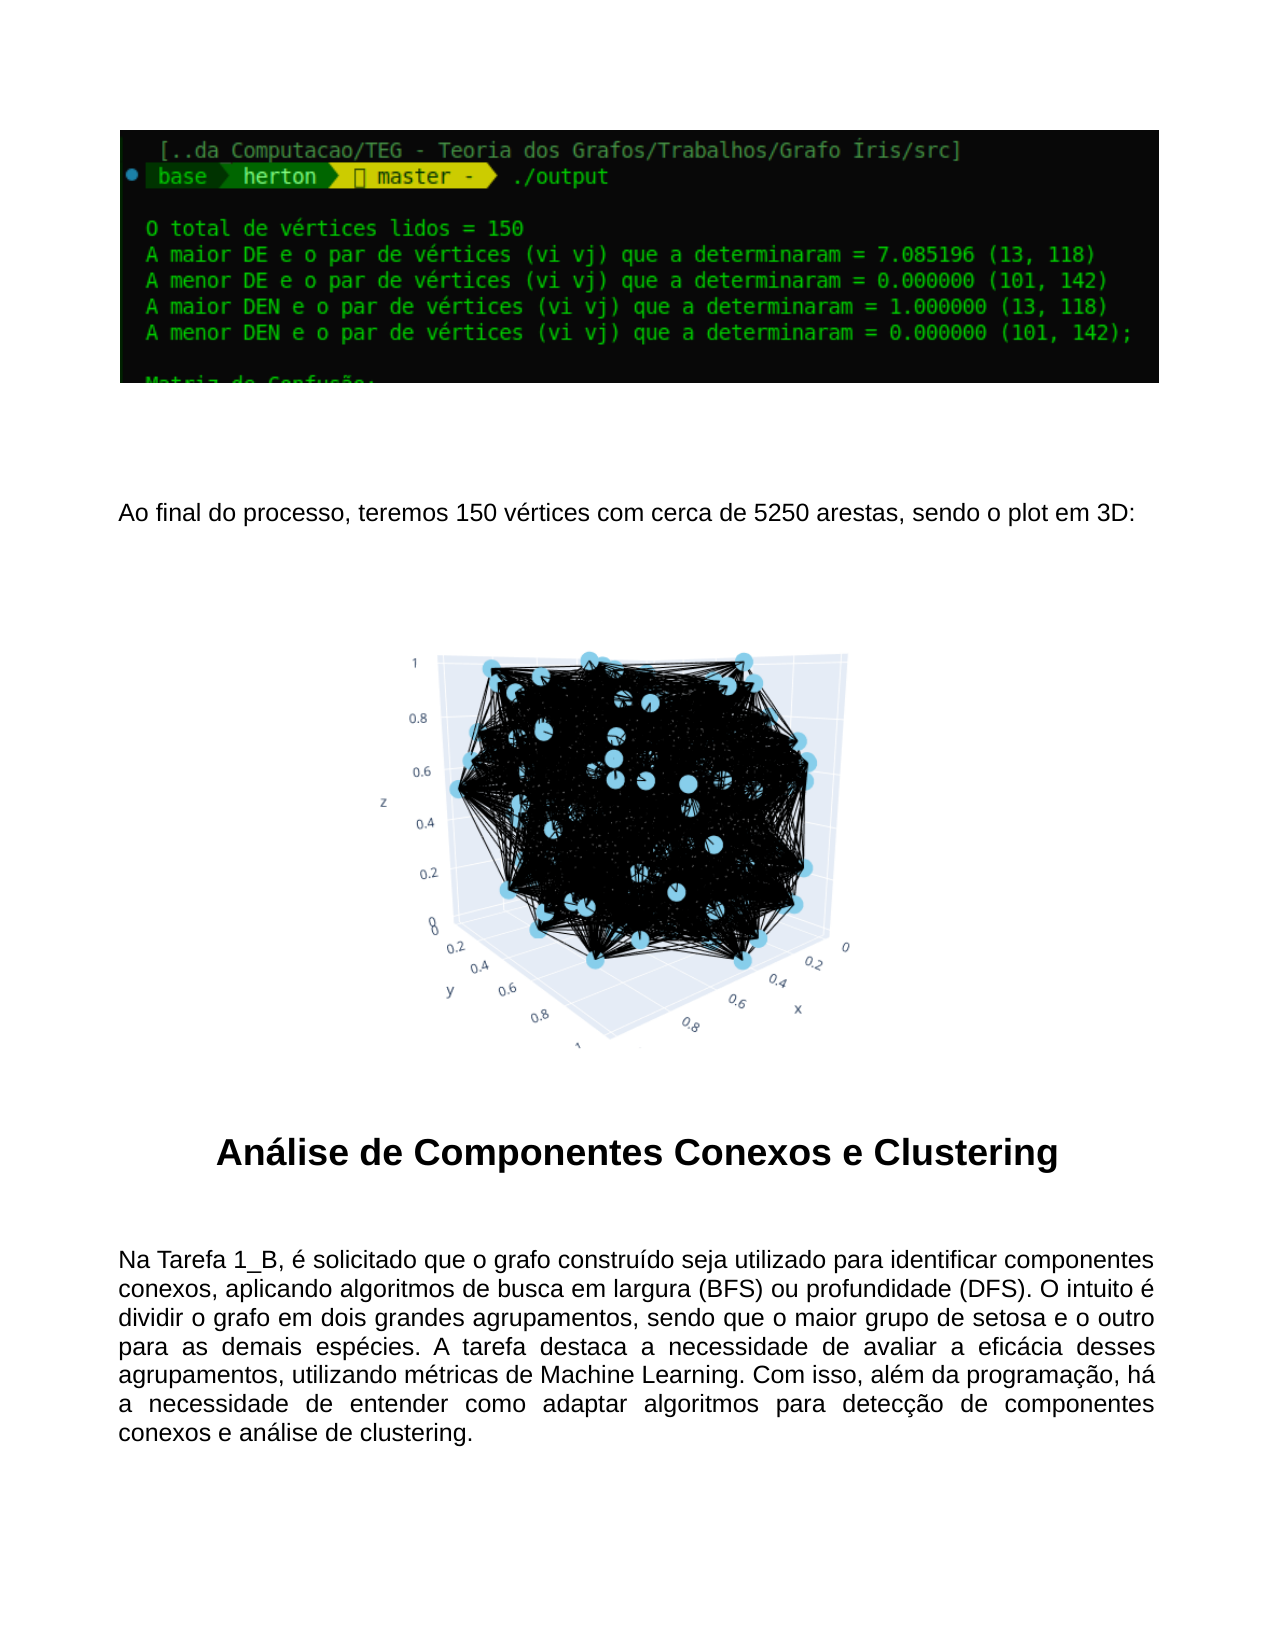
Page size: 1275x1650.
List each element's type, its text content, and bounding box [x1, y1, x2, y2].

picture [120, 130, 1159, 383]
text Na Tarefa 1_B, é solicitado que o grafo construído seja utilizado para identificar componentes conexos, aplicando algoritmos de busca em largura (BFS) ou profundidade (DFS). O intuito é dividir o grafo em dois grandes agrupamentos, sendo que o maior grupo de setosa e o outro para as demais espécies. A tarefa destaca a necessidade de avaliar a eficácia desses agrupamentos, utilizando métricas de Machine Learning. Com isso, além da programação, há a necessidade de entender como adaptar algoritmos para detecção de componentes conexos e análise de clustering. [118, 1245, 1157, 1446]
text Ao final do processo, teremos 150 vértices com cerca de 5250 arestas, sendo o plot em 3D: [118, 498, 1157, 526]
picture [335, 555, 940, 1087]
text Análise de Componentes Conexos e Clustering [118, 1130, 1157, 1173]
